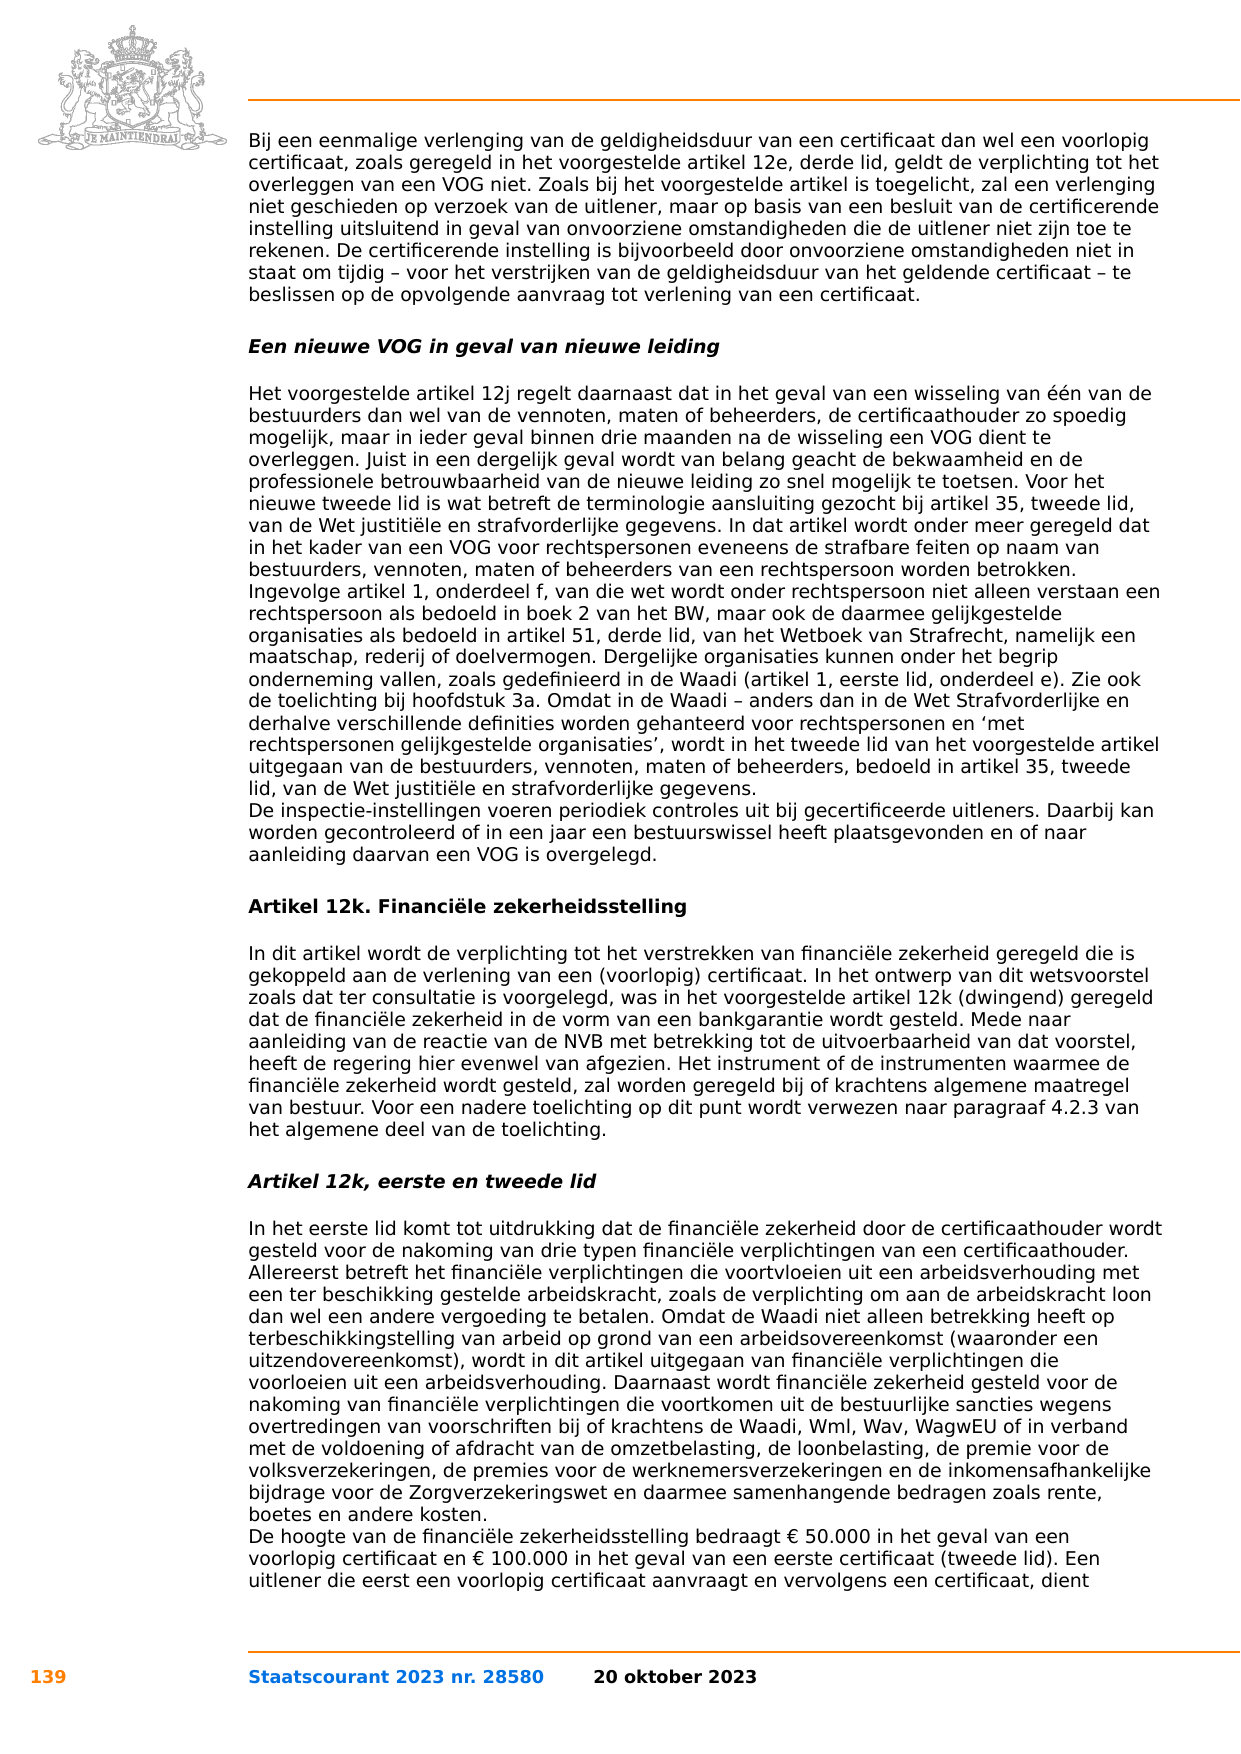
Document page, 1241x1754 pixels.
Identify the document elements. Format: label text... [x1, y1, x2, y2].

text Het voorgestelde artikel 12j regelt daarnaast dat in het geval van een wisseling van één van de bestuurders dan wel van de vennoten, maten of beheerders, de certificaathouder zo spoedig mogelijk, maar in ieder geval binnen drie maanden na de wisseling een VOG dient te overleggen. Juist in een dergelijk geval wordt van belang geacht de bekwaamheid en de professionele betrouwbaarheid van de nieuwe leiding zo snel mogelijk te toetsen. Voor het nieuwe tweede lid is wat betreft de terminologie aansluiting gezocht bij artikel 35, tweede lid, van de Wet justitiële en strafvorderlijke gegevens. In dat artikel wordt onder meer geregeld dat in het kader van een VOG voor rechtspersonen eveneens de strafbare feiten op naam van bestuurders, vennoten, maten of beheerders van een rechtspersoon worden betrokken. Ingevolge artikel 1, onderdeel f, van die wet wordt onder rechtspersoon niet alleen verstaan een rechtspersoon als bedoeld in boek 2 van het BW, maar ook de daarmee gelijkgestelde organisaties als bedoeld in artikel 51, derde lid, van het Wetboek van Strafrecht, namelijk een maatschap, rederij of doelvermogen. Dergelijke organisaties kunnen onder het begrip onderneming vallen, zoals gedefinieerd in de Waadi (artikel 1, eerste lid, onderdeel e). Zie ook de toelichting bij hoofdstuk 3a. Omdat in de Waadi – anders dan in de Wet Strafvorderlijke en derhalve verschillende definities worden gehanteerd voor rechtspersonen en ‘met rechtspersonen gelijkgestelde organisaties’, wordt in het tweede lid van het voorgestelde artikel uitgegaan van de bestuurders, vennoten, maten of beheerders, bedoeld in artikel 35, tweede lid, van de Wet justitiële en strafvorderlijke gegevens. [248, 383, 1163, 800]
subtitle Artikel 12k. Financiële zekerheidsstelling [248, 896, 1163, 918]
text In dit artikel wordt de verplichting tot het verstrekken van financiële zekerheid geregeld die is gekoppeld aan de verlening van een (voorlopig) certificaat. In het ontwerp van dit wetsvoorstel zoals dat ter consultatie is voorgelegd, was in het voorgestelde artikel 12k (dwingend) geregeld dat de financiële zekerheid in de vorm van een bankgarantie wordt gesteld. Mede naar aanleiding van de reactie van de NVB met betrekking tot de uitvoerbaarheid van dat voorstel, heeft de regering hier evenwel van afgezien. Het instrument of de instrumenten waarmee de financiële zekerheid wordt gesteld, zal worden geregeld bij of krachtens algemene maatregel van bestuur. Voor een nadere toelichting op dit punt wordt verwezen naar paragraaf 4.2.3 van het algemene deel van de toelichting. [248, 943, 1163, 1141]
subtitle Een nieuwe VOG in geval van nieuwe leiding [248, 336, 1163, 358]
text Bij een eenmalige verlenging van de geldigheidsduur van een certificaat dan wel een voorlopig certificaat, zoals geregeld in het voorgestelde artikel 12e, derde lid, geldt de verplichting tot het overleggen van een VOG niet. Zoals bij het voorgestelde artikel is toegelicht, zal een verlenging niet geschieden op verzoek van de uitlener, maar op basis van een besluit van de certificerende instelling uitsluitend in geval van onvoorziene omstandigheden die de uitlener niet zijn toe te rekenen. De certificerende instelling is bijvoorbeeld door onvoorziene omstandigheden niet in staat om tijdig – voor het verstrijken van de geldigheidsduur van het geldende certificaat – te beslissen op de opvolgende aanvraag tot verlening van een certificaat. [248, 130, 1163, 306]
text De inspectie-instellingen voeren periodiek controles uit bij gecertificeerde uitleners. Daarbij kan worden gecontroleerd of in een jaar een bestuurswissel heeft plaatsgevonden en of naar aanleiding daarvan een VOG is overgelegd. [248, 800, 1163, 866]
subtitle Artikel 12k, eerste en tweede lid [248, 1171, 1163, 1193]
text De hoogte van de financiële zekerheidsstelling bedraagt € 50.000 in het geval van een voorlopig certificaat en € 100.000 in het geval van een eerste certificaat (tweede lid). Een uitlener die eerst een voorlopig certificaat aanvraagt en vervolgens een certificaat, dient [248, 1526, 1163, 1592]
picture [38, 25, 227, 150]
text In het eerste lid komt tot uitdrukking dat de financiële zekerheid door de certificaathouder wordt gesteld voor de nakoming van drie typen financiële verplichtingen van een certificaathouder. Allereerst betreft het financiële verplichtingen die voortvloeien uit een arbeidsverhouding met een ter beschikking gestelde arbeidskracht, zoals de verplichting om aan de arbeidskracht loon dan wel een andere vergoeding te betalen. Omdat de Waadi niet alleen betrekking heeft op terbeschikkingstelling van arbeid op grond van een arbeidsovereenkomst (waaronder een uitzendovereenkomst), wordt in dit artikel uitgegaan van financiële verplichtingen die voorloeien uit een arbeidsverhouding. Daarnaast wordt financiële zekerheid gesteld voor de nakoming van financiële verplichtingen die voortkomen uit de bestuurlijke sancties wegens overtredingen van voorschriften bij of krachtens de Waadi, Wml, Wav, WagwEU of in verband met de voldoening of afdracht van de omzetbelasting, de loonbelasting, de premie voor de volksverzekeringen, de premies voor de werknemersverzekeringen en de inkomensafhankelijke bijdrage voor de Zorgverzekeringswet en daarmee samenhangende bedragen zoals rente, boetes en andere kosten. [248, 1218, 1163, 1526]
